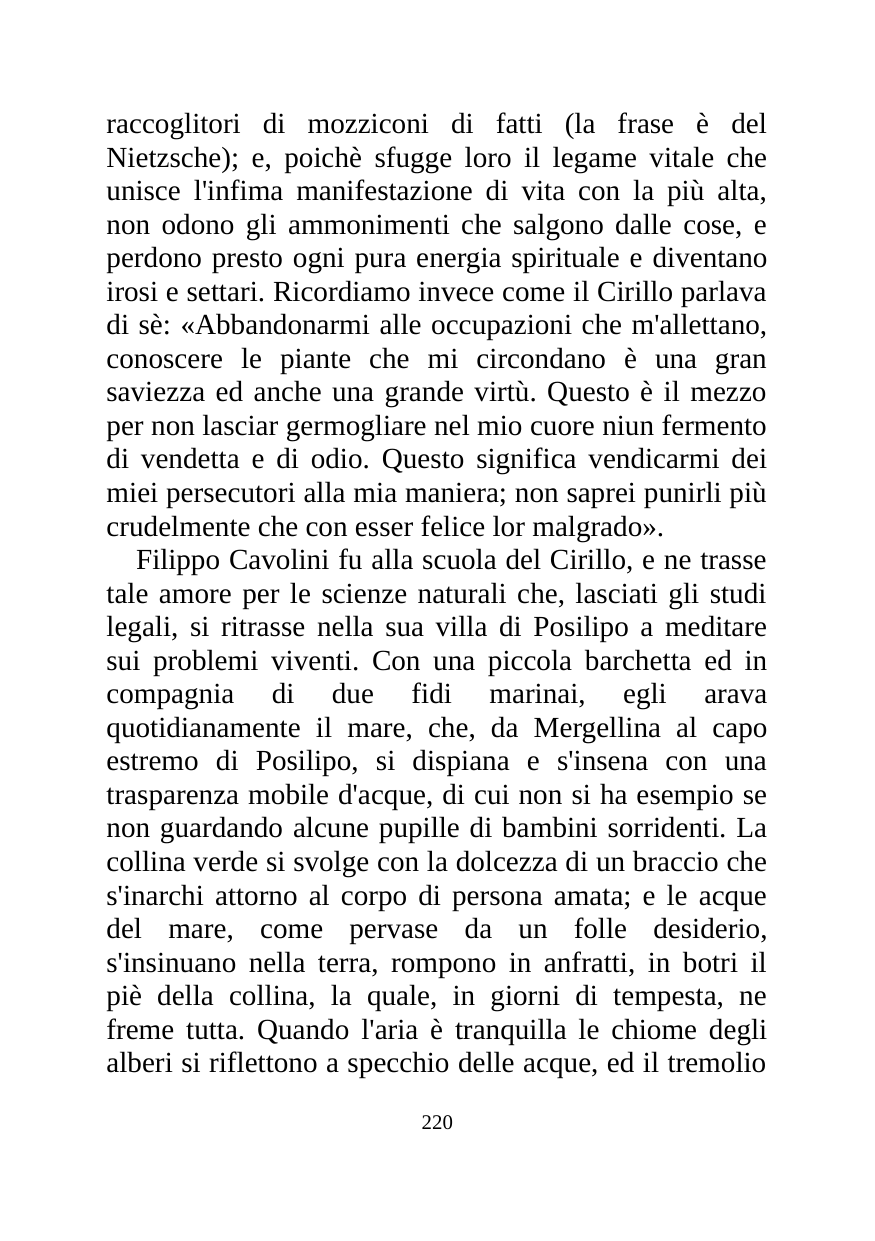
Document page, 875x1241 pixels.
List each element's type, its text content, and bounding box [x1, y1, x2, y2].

text raccoglitori di mozziconi di fatti (la frase è del Nietzsche); e, poichè sfugge loro il legame vitale che unisce l'infima manifestazione di vita con la più alta, non odono gli ammonimenti che salgono dalle cose, e perdono presto ogni pura energia spirituale e diventano irosi e settari. Ricordiamo invece come il Cirillo parlava di sè: «Abbandonarmi alle occupazioni che m'allettano, conoscere le piante che mi circondano è una gran saviezza ed anche una grande virtù. Questo è il mezzo per non lasciar germogliare nel mio cuore niun fermento di vendetta e di odio. Questo significa vendicarmi dei miei persecutori alla mia maniera; non saprei punirli più crudelmente che con esser felice lor malgrado». [106, 106, 768, 542]
text Filippo Cavolini fu alla scuola del Cirillo, e ne trasse tale amore per le scienze naturali che, lasciati gli studi legali, si ritrasse nella sua villa di Posilipo a meditare sui problemi viventi. Con una piccola barchetta ed in compagnia di due fidi marinai, egli arava quotidianamente il mare, che, da Mergellina al capo estremo di Posilipo, si dispiana e s'insena con una trasparenza mobile d'acque, di cui non si ha esempio se non guardando alcune pupille di bambini sorridenti. La collina verde si svolge con la dolcezza di un braccio che s'inarchi attorno al corpo di persona amata; e le acque del mare, come pervase da un folle desiderio, s'insinuano nella terra, rompono in anfratti, in botri il piè della collina, la quale, in giorni di tempesta, ne freme tutta. Quando l'aria è tranquilla le chiome degli alberi si riflettono a specchio delle acque, ed il tremolio [106, 542, 768, 1079]
